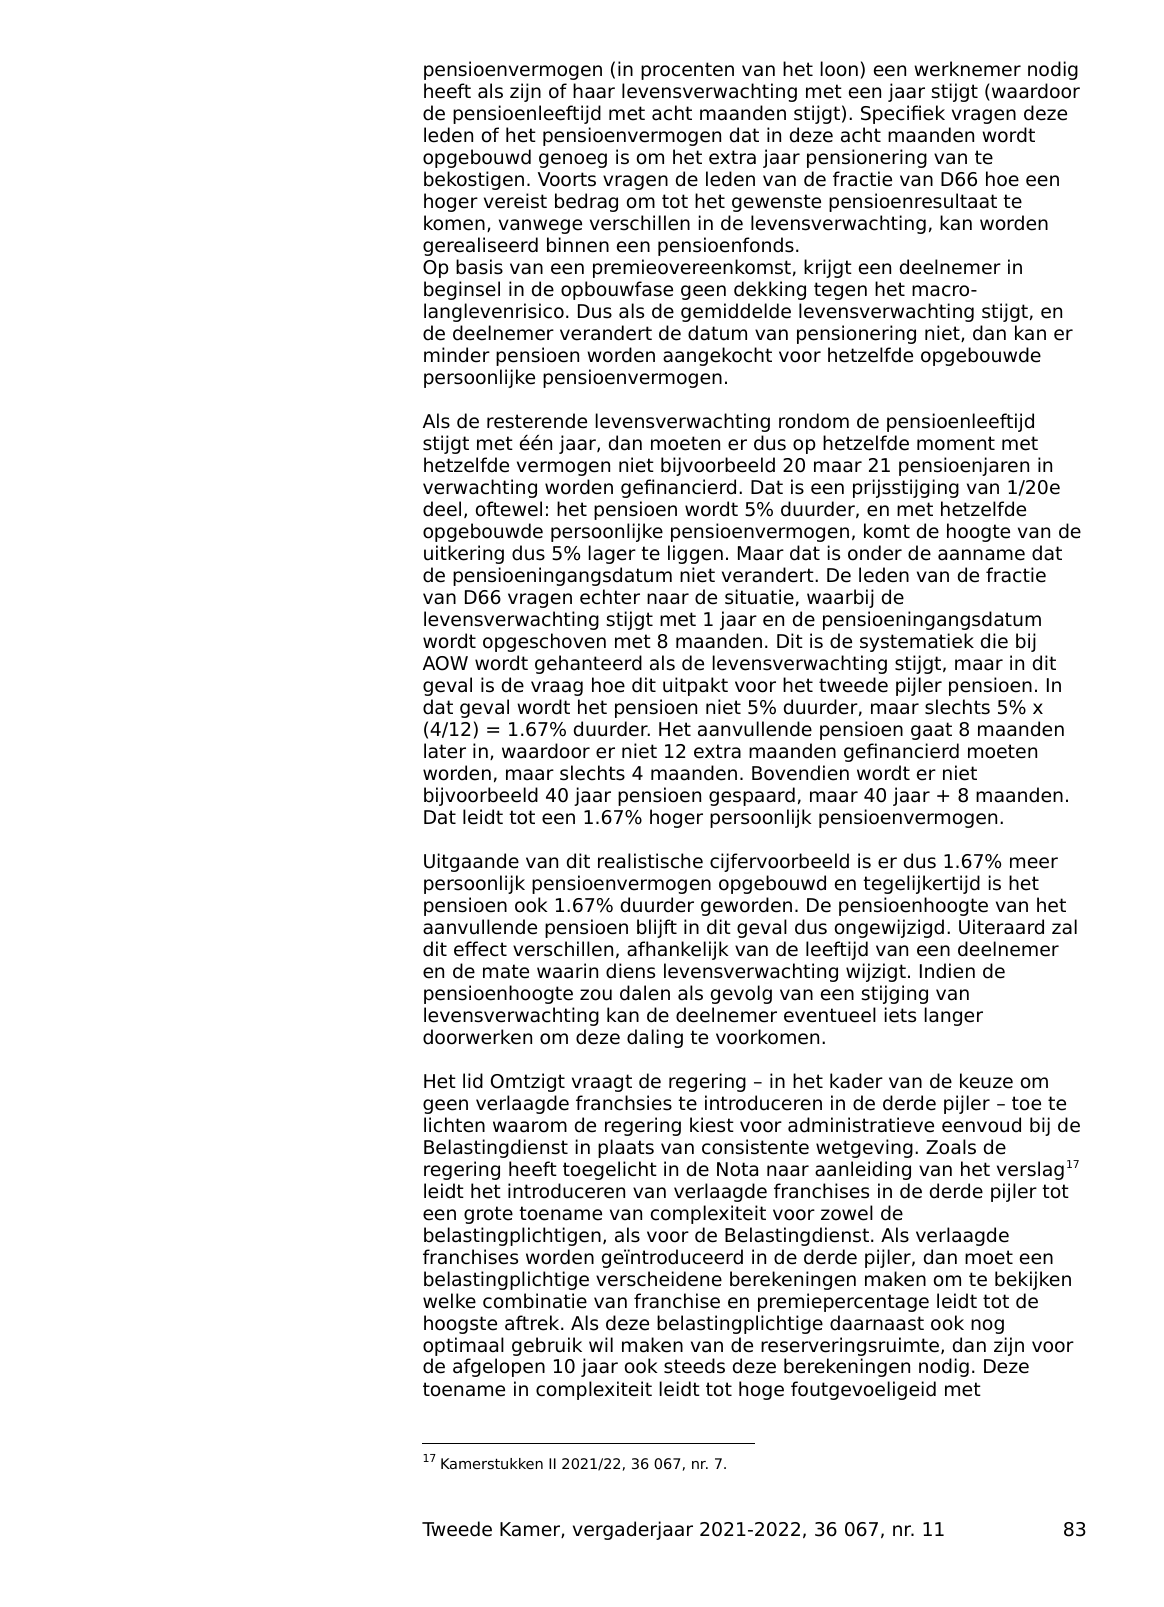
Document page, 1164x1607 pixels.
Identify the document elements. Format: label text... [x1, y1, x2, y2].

text Kamerstukken II 2021/22, 36 067, nr. 7. [422, 1452, 1087, 1474]
text Het lid Omtzigt vraagt de regering – in het kader van de keuze om geen verlaagde franchsies te introduceren in de derde pijler – toe te lichten waarom de regering kiest voor administratieve eenvoud bij de Belastingdienst in plaats van consistente wetgeving. Zoals de regering heeft toegelicht in de Nota naar aanleiding van het verslag leidt het introduceren van verlaagde franchises in de derde pijler tot een grote toename van complexiteit voor zowel de belastingplichtigen, als voor de Belastingdienst. Als verlaagde franchises worden geïntroduceerd in de derde pijler, dan moet een belastingplichtige verscheidene berekeningen maken om te bekijken welke combinatie van franchise en premiepercentage leidt tot de hoogste aftrek. Als deze belastingplichtige daarnaast ook nog optimaal gebruik wil maken van de reserveringsruimte, dan zijn voor de afgelopen 10 jaar ook steeds deze berekeningen nodig. Deze toename in complexiteit leidt tot hoge foutgevoeligeid met [422, 1071, 1087, 1400]
text pensioenvermogen (in procenten van het loon) een werknemer nodig heeft als zijn of haar levensverwachting met een jaar stijgt (waardoor de pensioenleeftijd met acht maanden stijgt). Specifiek vragen deze leden of het pensioenvermogen dat in deze acht maanden wordt opgebouwd genoeg is om het extra jaar pensionering van te bekostigen. Voorts vragen de leden van de fractie van D66 hoe een hoger vereist bedrag om tot het gewenste pensioenresultaat te komen, vanwege verschillen in de levensverwachting, kan worden gerealiseerd binnen een pensioenfonds. [422, 59, 1087, 257]
text Als de resterende levensverwachting rondom de pensioenleeftijd stijgt met één jaar, dan moeten er dus op hetzelfde moment met hetzelfde vermogen niet bijvoorbeeld 20 maar 21 pensioenjaren in verwachting worden gefinancierd. Dat is een prijsstijging van 1/20e deel, oftewel: het pensioen wordt 5% duurder, en met hetzelfde opgebouwde persoonlijke pensioenvermogen, komt de hoogte van de uitkering dus 5% lager te liggen. Maar dat is onder de aanname dat de pensioeningangsdatum niet verandert. De leden van de fractie van D66 vragen echter naar de situatie, waarbij de levensverwachting stijgt met 1 jaar en de pensioeningangsdatum wordt opgeschoven met 8 maanden. Dit is de systematiek die bij AOW wordt gehanteerd als de levensverwachting stijgt, maar in dit geval is de vraag hoe dit uitpakt voor het tweede pijler pensioen. In dat geval wordt het pensioen niet 5% duurder, maar slechts 5% x (4/12) = 1.67% duurder. Het aanvullende pensioen gaat 8 maanden later in, waardoor er niet 12 extra maanden gefinancierd moeten worden, maar slechts 4 maanden. Bovendien wordt er niet bijvoorbeeld 40 jaar pensioen gespaard, maar 40 jaar + 8 maanden. Dat leidt tot een 1.67% hoger persoonlijk pensioenvermogen. [422, 411, 1087, 828]
text Uitgaande van dit realistische cijfervoorbeeld is er dus 1.67% meer persoonlijk pensioenvermogen opgebouwd en tegelijkertijd is het pensioen ook 1.67% duurder geworden. De pensioenhoogte van het aanvullende pensioen blijft in dit geval dus ongewijzigd. Uiteraard zal dit effect verschillen, afhankelijk van de leeftijd van een deelnemer en de mate waarin diens levensverwachting wijzigt. Indien de pensioenhoogte zou dalen als gevolg van een stijging van levensverwachting kan de deelnemer eventueel iets langer doorwerken om deze daling te voorkomen. [422, 851, 1087, 1048]
text Op basis van een premieovereenkomst, krijgt een deelnemer in beginsel in de opbouwfase geen dekking tegen het macro-langlevenrisico. Dus als de gemiddelde levensverwachting stijgt, en de deelnemer verandert de datum van pensionering niet, dan kan er minder pensioen worden aangekocht voor hetzelfde opgebouwde persoonlijke pensioenvermogen. [422, 257, 1087, 389]
